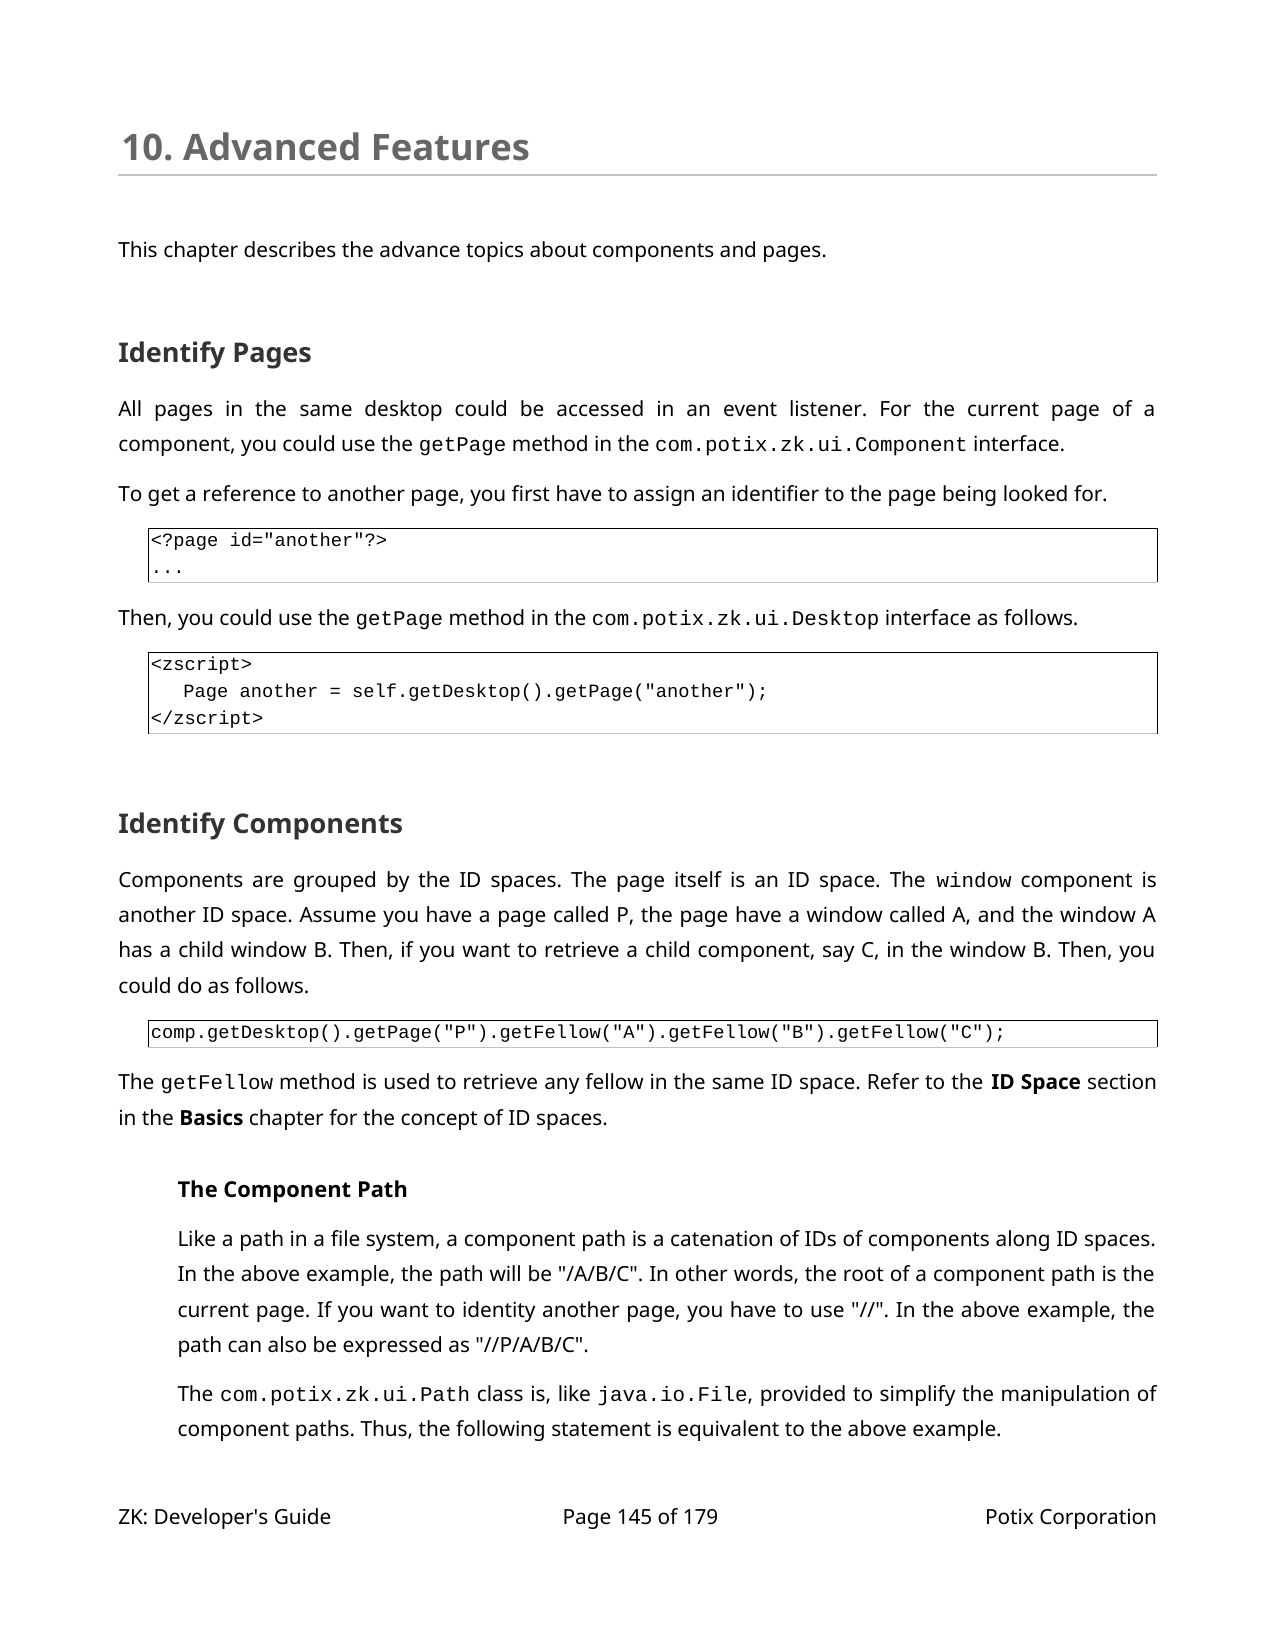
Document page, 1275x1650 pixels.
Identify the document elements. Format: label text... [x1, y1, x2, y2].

text Page another = self.getDesktop().getPage("another"); [149, 679, 1157, 703]
text This chapter describes the advance topics about components and pages. [118, 235, 1157, 263]
text <?page id="another"?> [149, 529, 1157, 552]
text ... [149, 555, 1157, 582]
text All pages in the same desktop could be accessed in an event listener. For the current page of a component, you could use the getPage method in the com.potix.zk.ui.Component interface. [118, 394, 1157, 458]
text Components are grouped by the ID spaces. The page itself is an ID space. The window component is another ID space. Assume you have a page called P, the page have a window called A, and the window A has a child window B. Then, if you want to retrieve a child component, say C, in the window B. Then, you could do as follows. [118, 865, 1157, 999]
text Like a path in a file system, a component path is a catenation of IDs of components along ID spaces. In the above example, the path will be "/A/B/C". In other words, the root of a component path is the current page. If you want to identity another page, you have to use "//". In the above example, the path can also be expressed as "//P/A/B/C". [177, 1224, 1157, 1358]
subtitle The Component Path [177, 1174, 1157, 1204]
subtitle Identify Pages [118, 334, 1157, 371]
subtitle Identify Components [118, 804, 1157, 841]
text <zscript> [149, 653, 1157, 676]
text Then, you could use the getPage method in the com.potix.zk.ui.Desktop interface as follows. [118, 603, 1157, 631]
text The getFellow method is used to retrieve any fellow in the same ID space. Refer to the ID Space section in the Basics chapter for the concept of ID spaces. [118, 1067, 1157, 1131]
text The com.potix.zk.ui.Path class is, like java.io.File, provided to simplify the manipulation of component paths. Thus, the following statement is equivalent to the above example. [177, 1379, 1157, 1443]
text To get a reference to another page, you first have to assign an identifier to the page being looked for. [118, 479, 1157, 507]
subtitle 10. Advanced Features [118, 118, 1157, 174]
text </zscript> [149, 706, 1157, 733]
text comp.getDesktop().getPage("P").getFellow("A").getFellow("B").getFellow("C"); [149, 1021, 1157, 1047]
